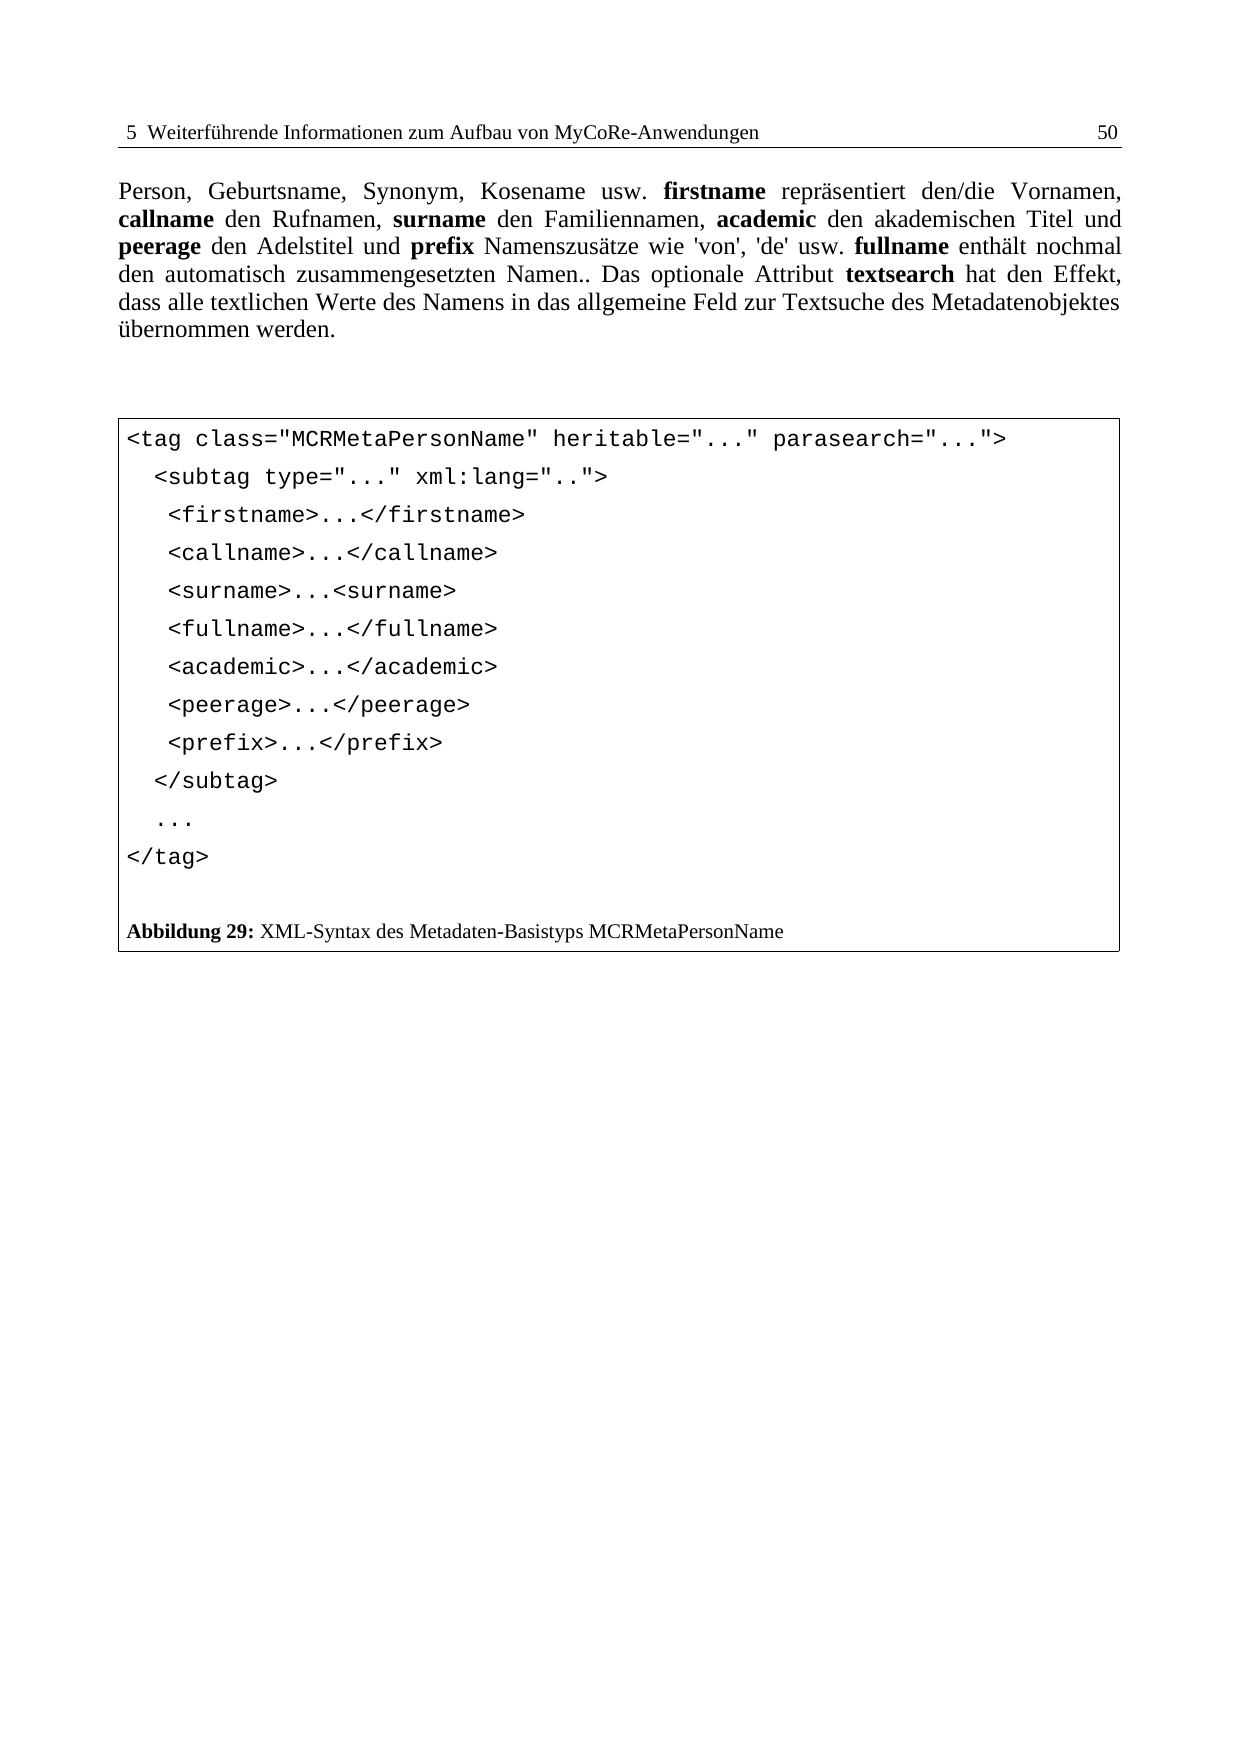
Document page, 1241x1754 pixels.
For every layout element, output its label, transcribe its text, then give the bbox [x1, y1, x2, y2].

text <firstname>...</firstname> [126, 503, 1110, 529]
text <peerage>...</peerage> [126, 693, 1110, 719]
text <surname>...<surname> [126, 579, 1110, 606]
text <academic>...</academic> [126, 655, 1110, 682]
text Person, Geburtsname, Synonym, Kosename usw. firstname repräsentiert den/die Vornamen, callname den Rufnamen, surname den Familiennamen, academic den akademischen Titel und peerage den Adelstitel und prefix Namenszusätze wie 'von', 'de' usw. fullname enthält nochmal den automatisch zusammengesetzten Namen.. Das optionale Attribut textsearch hat den Effekt, dass alle textlichen Werte des Namens in das allgemeine Feld zur Textsuche des Metadatenobjektes übernommen werden. [118, 177, 1122, 343]
text <fullname>...</fullname> [126, 617, 1110, 643]
text <callname>...</callname> [126, 541, 1110, 567]
text Abbildung 29: XML-Syntax des Metadaten-Basistyps MCRMetaPersonName [126, 919, 1110, 942]
text <prefix>...</prefix> [126, 731, 1110, 758]
text <tag class="MCRMetaPersonName" heritable="..." parasearch="..."> [126, 427, 1110, 453]
text ... [126, 807, 1110, 834]
text <subtag type="..." xml:lang=".."> [126, 465, 1110, 491]
text </tag> [126, 845, 1110, 872]
text </subtag> [126, 769, 1110, 796]
